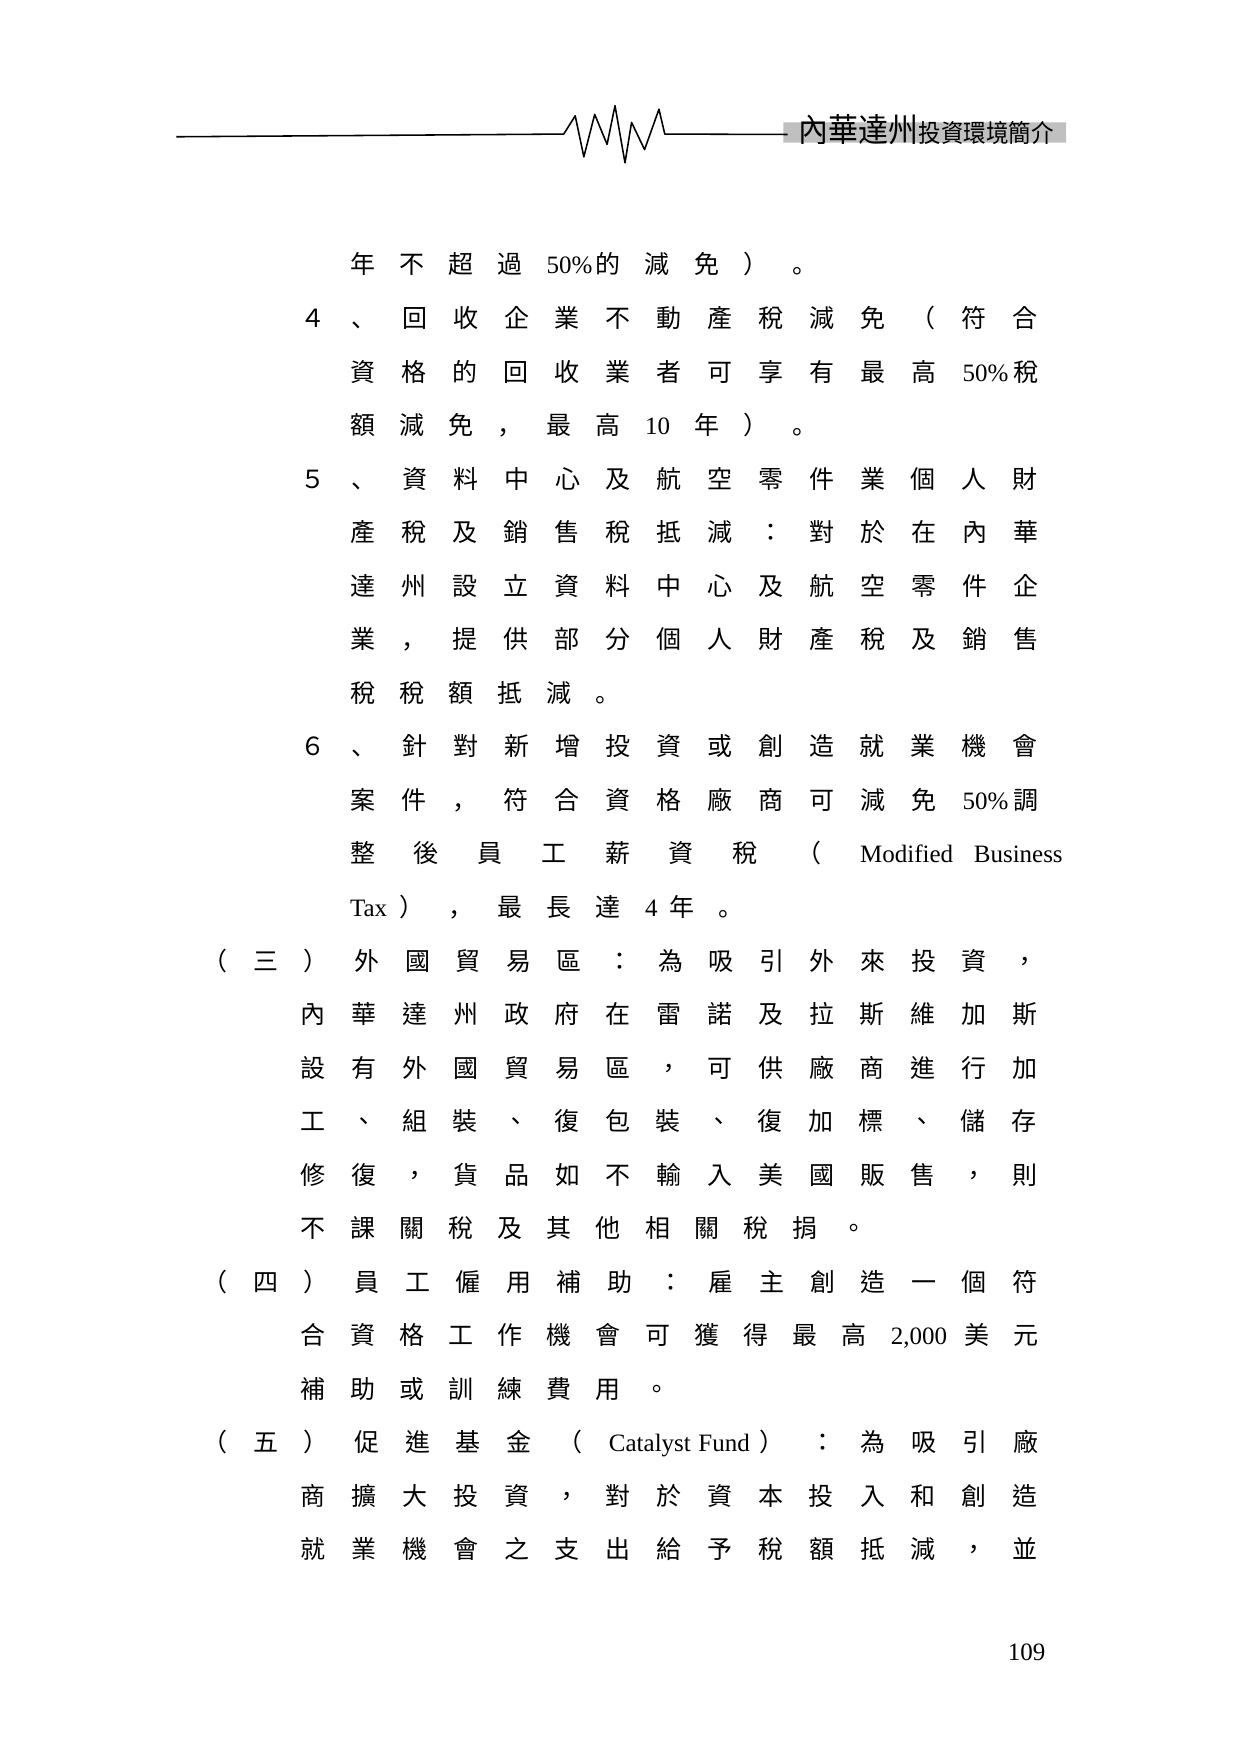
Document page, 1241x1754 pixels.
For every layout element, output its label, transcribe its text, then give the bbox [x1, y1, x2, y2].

text ６、針對新增投資或創造就業機會案件，符合資格廠商可減免50%調整後員工薪資稅（Modified Business Tax），最長達4年。 [276, 718, 1063, 932]
text （三）外國貿易區：為吸引外來投資，內華達州政府在雷諾及拉斯維加斯設有外國貿易區，可供廠商進行加工、組裝、復包裝、復加標、儲存、修復，貨品如不輸入美國販售，則不課關稅及其他相關稅捐。 [202, 932, 1063, 1253]
text ５、資料中心及航空零件業個人財產稅及銷售稅抵減：對於在內華達州設立資料中心及航空零件企業，提供部分個人財產稅及銷售稅稅額抵減。 [276, 450, 1063, 718]
text ４、回收企業不動產稅減免（符合資格的回收業者可享有最高50%稅額減免，最高10年）。 [276, 290, 1063, 450]
text （五）促進基金（Catalyst Fund）：為吸引廠商擴大投資，對於資本投入和創造就業機會之支出給予稅額抵減，並 [202, 1414, 1063, 1575]
text 年不超過50%的減免）。 [276, 236, 1063, 290]
text （四）員工僱用補助：雇主創造一個符合資格工作機會可獲得最高2,000美元補助或訓練費用。 [202, 1253, 1063, 1414]
